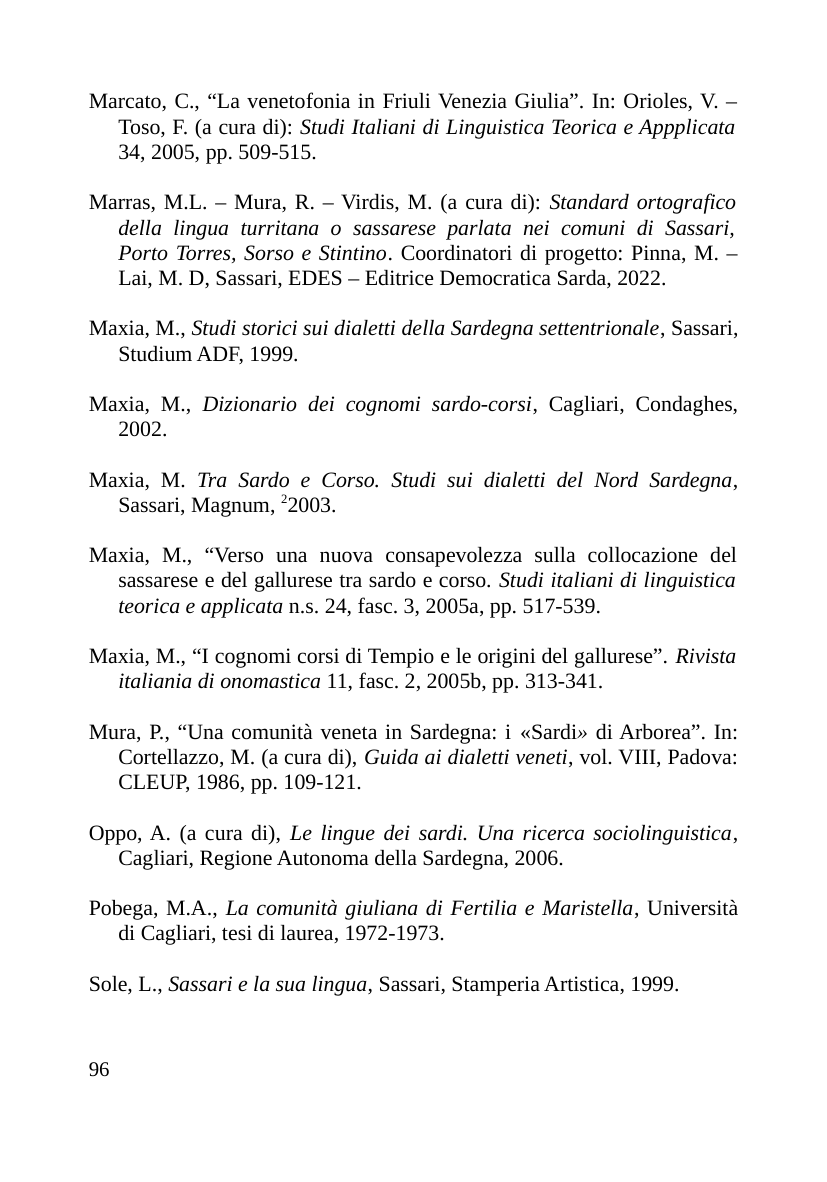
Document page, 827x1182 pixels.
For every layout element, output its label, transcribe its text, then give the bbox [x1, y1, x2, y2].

text Oppo, A. (a cura di), Le lingue dei sardi. Una ricerca sociolinguistica, Cagliari, Regione Autonoma della Sardegna, 2006. [88, 819, 738, 870]
text Pobega, M.A., La comunità giuliana di Fertilia e Maristella, Università di Cagliari, tesi di laurea, 1972-1973. [88, 895, 738, 946]
text Maxia, M. Tra Sardo e Corso. Studi sui dialetti del Nord Sardegna, Sassari, Magnum, 22003. [88, 467, 738, 517]
text Marcato, C., “La venetofonia in Friuli Venezia Giulia”. In: Orioles, V. – Toso, F. (a cura di): Studi Italiani di Linguistica Teorica e Appplicata 34, 2005, pp. 509-515. [88, 88, 738, 164]
text Maxia, M., Dizionario dei cognomi sardo-corsi, Cagliari, Condaghes, 2002. [88, 391, 738, 441]
text Maxia, M., “I cognomi corsi di Tempio e le origini del gallurese”. Rivista italiania di onomastica 11, fasc. 2, 2005b, pp. 313-341. [88, 643, 738, 693]
text Maxia, M., Studi storici sui dialetti della Sardegna settentrionale, Sassari, Studium ADF, 1999. [88, 315, 738, 366]
text Sole, L., Sassari e la sua lingua, Sassari, Stamperia Artistica, 1999. [88, 971, 738, 996]
text Marras, M.L. – Mura, R. – Virdis, M. (a cura di): Standard ortografico della lingua turritana o sassarese parlata nei comuni di Sassari, Porto Torres, Sorso e Stintino. Coordinatori di progetto: Pinna, M. – Lai, M. D, Sassari, EDES – Editrice Democratica Sarda, 2022. [88, 189, 738, 290]
text Maxia, M., “Verso una nuova consapevolezza sulla collocazione del sassarese e del gallurese tra sardo e corso. Studi italiani di linguistica teorica e applicata n.s. 24, fasc. 3, 2005a, pp. 517-539. [88, 542, 738, 618]
text Mura, P., “Una comunità veneta in Sardegna: i «Sardi» di Arborea”. In: Cortellazzo, M. (a cura di), Guida ai dialetti veneti, vol. VIII, Padova: CLEUP, 1986, pp. 109-121. [88, 719, 738, 794]
